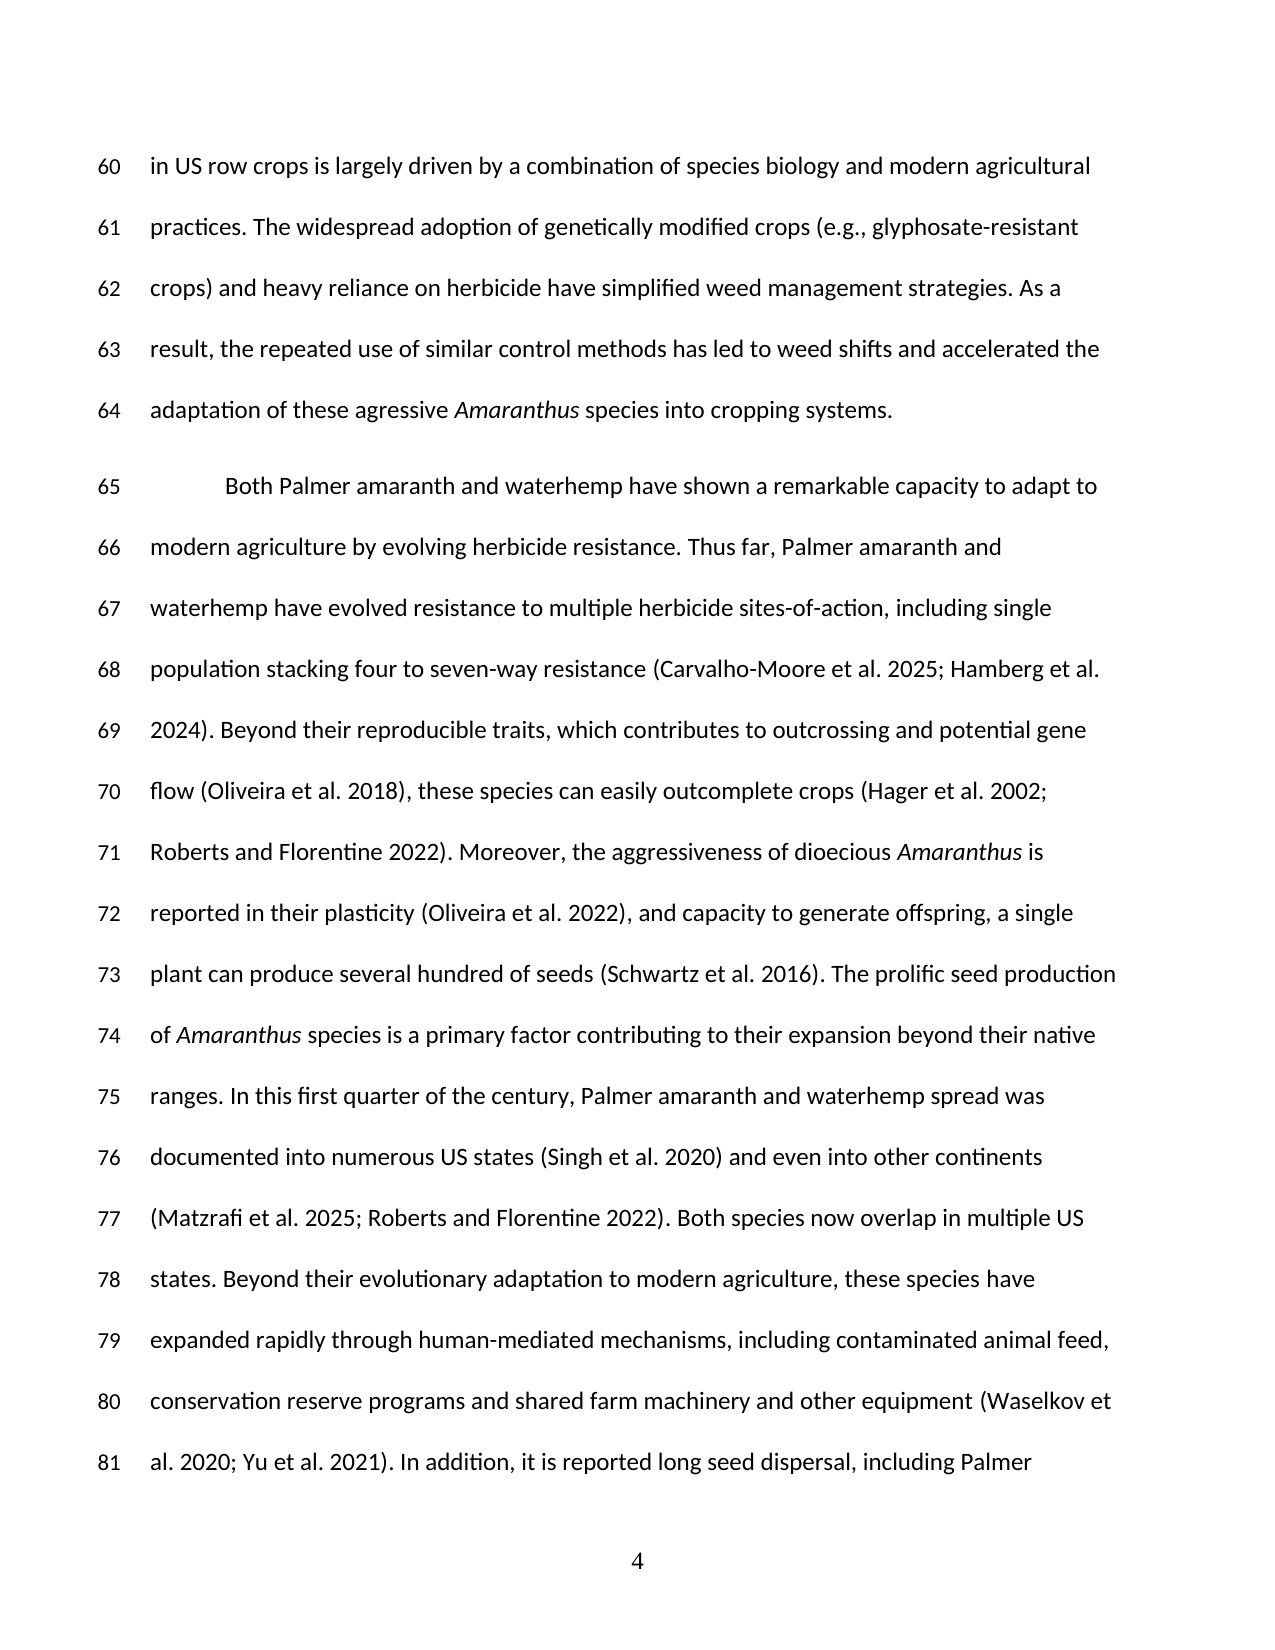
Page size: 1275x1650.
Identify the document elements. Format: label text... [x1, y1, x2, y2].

text Both Palmer amaranth and waterhemp have shown a remarkable capacity to adapt to modern agriculture by evolving herbicide resistance. Thus far, Palmer amaranth and waterhemp have evolved resistance to multiple herbicide sites-of-action, including single population stacking four to seven-way resistance (Carvalho-Moore et al. 2025; Hamberg et al. 2024). Beyond their reproducible traits, which contributes to outcrossing and potential gene flow (Oliveira et al. 2018), these species can easily outcomplete crops (Hager et al. 2002; Roberts and Florentine 2022). Moreover, the aggressiveness of dioecious Amaranthus is reported in their plasticity (Oliveira et al. 2022), and capacity to generate offspring, a single plant can produce several hundred of seeds (Schwartz et al. 2016). The prolific seed production of Amaranthus species is a primary factor contributing to their expansion beyond their native ranges. In this first quarter of the century, Palmer amaranth and waterhemp spread was documented into numerous US states (Singh et al. 2020) and even into other continents (Matzrafi et al. 2025; Roberts and Florentine 2022). Both species now overlap in multiple US states. Beyond their evolutionary adaptation to modern agriculture, these species have expanded rapidly through human-mediated mechanisms, including contaminated animal feed, conservation reserve programs and shared farm machinery and other equipment (Waselkov et al. 2020; Yu et al. 2021). In addition, it is reported long seed dispersal, including Palmer [150, 470, 1125, 1477]
text in US row crops is largely driven by a combination of species biology and modern agricultural practices. The widespread adoption of genetically modified crops (e.g., glyphosate-resistant crops) and heavy reliance on herbicide have simplified weed management strategies. As a result, the repeated use of similar control methods has led to weed shifts and accelerated the adaptation of these agressive Amaranthus species into cropping systems. [150, 150, 1125, 425]
